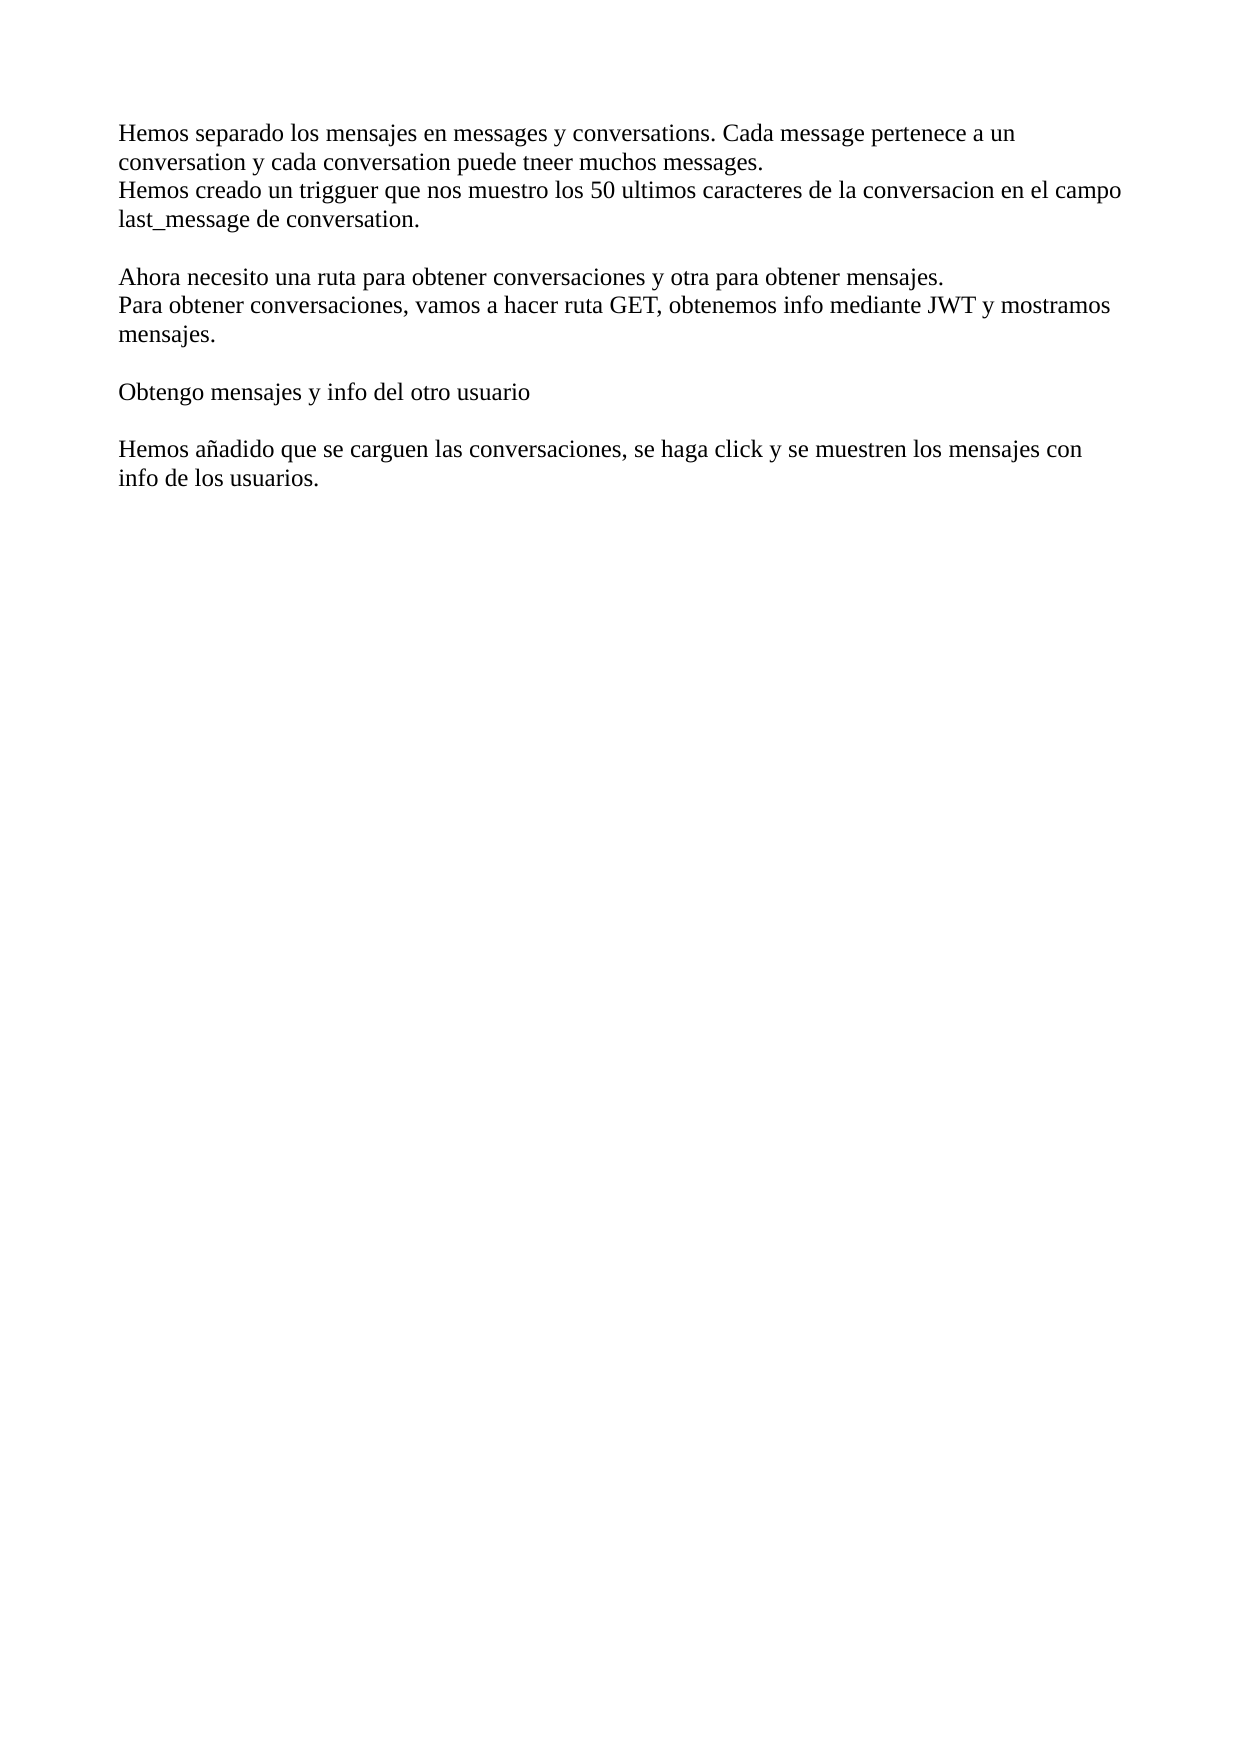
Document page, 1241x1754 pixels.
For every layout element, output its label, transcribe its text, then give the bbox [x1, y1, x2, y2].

text Obtengo mensajes y info del otro usuario [118, 377, 1122, 406]
text Hemos añadido que se carguen las conversaciones, se haga click y se muestren los mensajes con info de los usuarios. [118, 434, 1122, 492]
text Ahora necesito una ruta para obtener conversaciones y otra para obtener mensajes. [118, 262, 1122, 291]
text Hemos separado los mensajes en messages y conversations. Cada message pertenece a un conversation y cada conversation puede tneer muchos messages. [118, 118, 1122, 176]
text Para obtener conversaciones, vamos a hacer ruta GET, obtenemos info mediante JWT y mostramos mensajes. [118, 291, 1122, 348]
text Hemos creado un trigguer que nos muestro los 50 ultimos caracteres de la conversacion en el campo last_message de conversation. [118, 176, 1122, 233]
